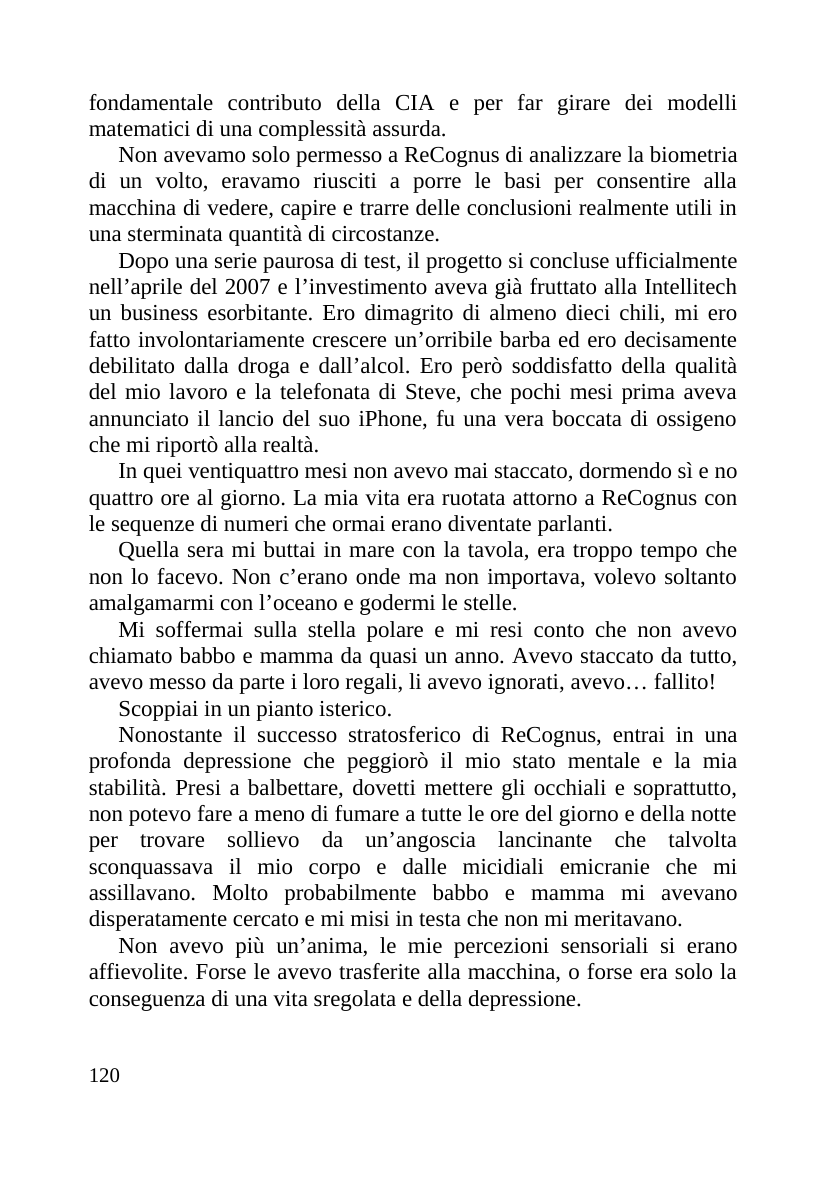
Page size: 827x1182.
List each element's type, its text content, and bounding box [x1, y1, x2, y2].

text Non avevo più un’anima, le mie percezioni sensoriali si erano affievolite. Forse le avevo trasferite alla macchina, o forse era solo la conseguenza di una vita sregolata e della depressione. [88, 932, 738, 1011]
text Non avevamo solo permesso a ReCognus di analizzare la biometria di un volto, eravamo riusciti a porre le basi per consentire alla macchina di vedere, capire e trarre delle conclusioni realmente utili in una sterminata quantità di circostanze. [88, 141, 738, 247]
text Mi soffermai sulla stella polare e mi resi conto che non avevo chiamato babbo e mamma da quasi un anno. Avevo staccato da tutto, avevo messo da parte i loro regali, li avevo ignorati, avevo… fallito! [88, 616, 738, 695]
text fondamentale contributo della CIA e per far girare dei modelli matematici di una complessità assurda. [88, 88, 738, 141]
text In quei ventiquattro mesi non avevo mai staccato, dormendo sì e no quattro ore al giorno. La mia vita era ruotata attorno a ReCognus con le sequenze di numeri che ormai erano diventate parlanti. [88, 457, 738, 537]
text Quella sera mi buttai in mare con la tavola, era troppo tempo che non lo facevo. Non c’erano onde ma non importava, volevo soltanto amalgamarmi con l’oceano e godermi le stelle. [88, 537, 738, 616]
text Nonostante il successo stratosferico di ReCognus, entrai in una profonda depressione che peggiorò il mio stato mentale e la mia stabilità. Presi a balbettare, dovetti mettere gli occhiali e soprattutto, non potevo fare a meno di fumare a tutte le ore del giorno e della notte per trovare sollievo da un’angoscia lancinante che talvolta sconquassava il mio corpo e dalle micidiali emicranie che mi assillavano. Molto probabilmente babbo e mamma mi avevano disperatamente cercato e mi misi in testa che non mi meritavano. [88, 721, 738, 932]
text Scoppiai in un pianto isterico. [88, 695, 738, 721]
text Dopo una serie paurosa di test, il progetto si concluse ufficialmente nell’aprile del 2007 e l’investimento aveva già fruttato alla Intellitech un business esorbitante. Ero dimagrito di almeno dieci chili, mi ero fatto involontariamente crescere un’orribile barba ed ero decisamente debilitato dalla droga e dall’alcol. Ero però soddisfatto della qualità del mio lavoro e la telefonata di Steve, che pochi mesi prima aveva annunciato il lancio del suo iPhone, fu una vera boccata di ossigeno che mi riportò alla realtà. [88, 247, 738, 457]
